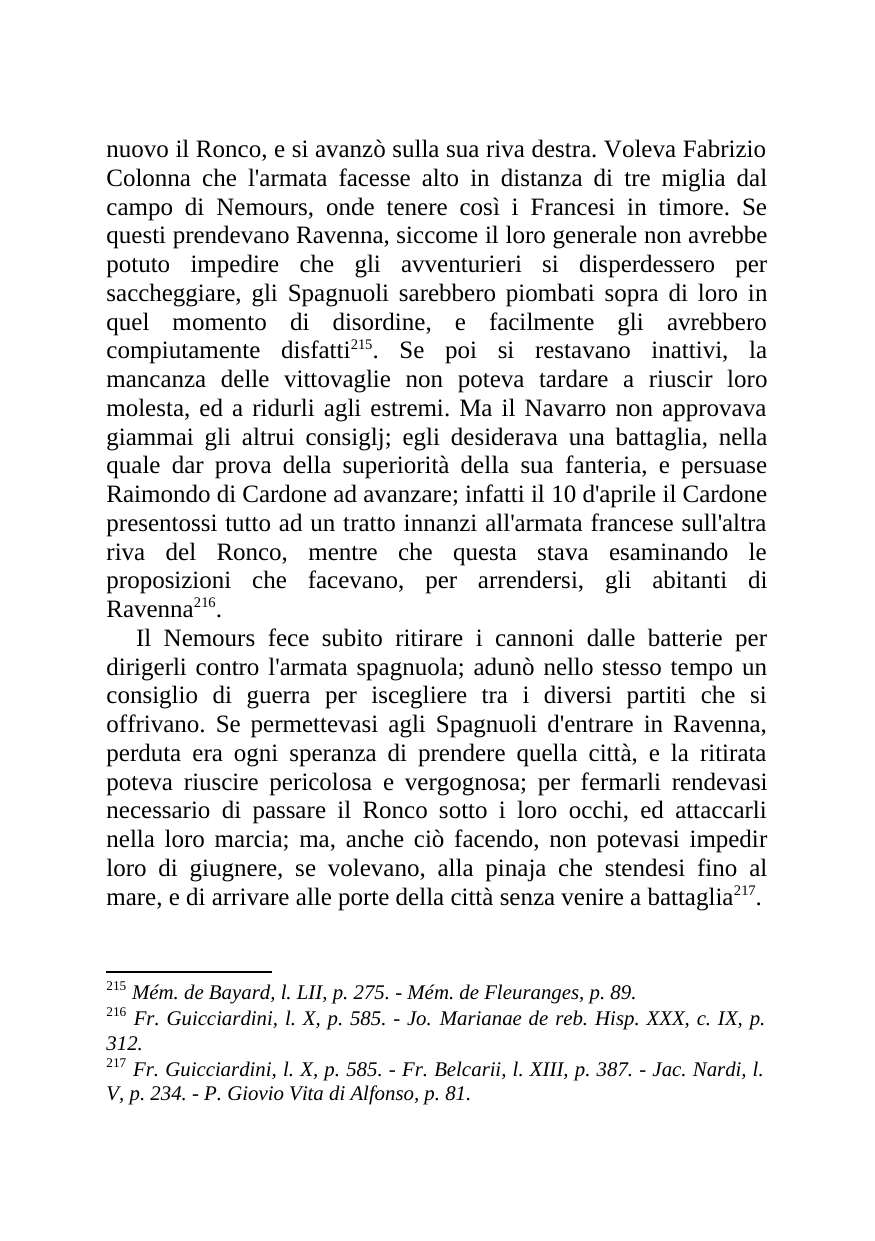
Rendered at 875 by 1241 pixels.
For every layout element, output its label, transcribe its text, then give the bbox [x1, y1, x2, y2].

text Il Nemours fece subito ritirare i cannoni dalle batterie per dirigerli contro l'armata spagnuola; adunò nello stesso tempo un consiglio di guerra per iscegliere tra i diversi partiti che si offrivano. Se permettevasi agli Spagnuoli d'entrare in Ravenna, perduta era ogni speranza di prendere quella città, e la ritirata poteva riuscire pericolosa e vergognosa; per fermarli rendevasi necessario di passare il Ronco sotto i loro occhi, ed attaccarli nella loro marcia; ma, anche ciò facendo, non potevasi impedir loro di giugnere, se volevano, alla pinaja che stendesi fino al mare, e di arrivare alle porte della città senza venire a battaglia. [106, 623, 768, 911]
text Fr. Guicciardini, l. X, p. 585. - Jo. Marianae de reb. Hisp. XXX, c. IX, p. 312. [106, 1004, 768, 1055]
text Fr. Guicciardini, l. X, p. 585. - Fr. Belcarii, l. XIII, p. 387. - Jac. Nardi, l. V, p. 234. - P. Giovio Vita di Alfonso, p. 81. [106, 1055, 768, 1105]
text Mém. de Bayard, l. LII, p. 275. - Mém. de Fleuranges, p. 89. [106, 978, 768, 1004]
text nuovo il Ronco, e si avanzò sulla sua riva destra. Voleva Fabrizio Colonna che l'armata facesse alto in distanza di tre miglia dal campo di Nemours, onde tenere così i Francesi in timore. Se questi prendevano Ravenna, siccome il loro generale non avrebbe potuto impedire che gli avventurieri si disperdessero per saccheggiare, gli Spagnuoli sarebbero piombati sopra di loro in quel momento di disordine, e facilmente gli avrebbero compiutamente disfatti. Se poi si restavano inattivi, la mancanza delle vittovaglie non poteva tardare a riuscir loro molesta, ed a ridurli agli estremi. Ma il Navarro non approvava giammai gli altrui consiglj; egli desiderava una battaglia, nella quale dar prova della superiorità della sua fanteria, e persuase Raimondo di Cardone ad avanzare; infatti il 10 d'aprile il Cardone presentossi tutto ad un tratto innanzi all'armata francese sull'altra riva del Ronco, mentre che questa stava esaminando le proposizioni che facevano, per arrendersi, gli abitanti di Ravenna. [106, 134, 768, 623]
